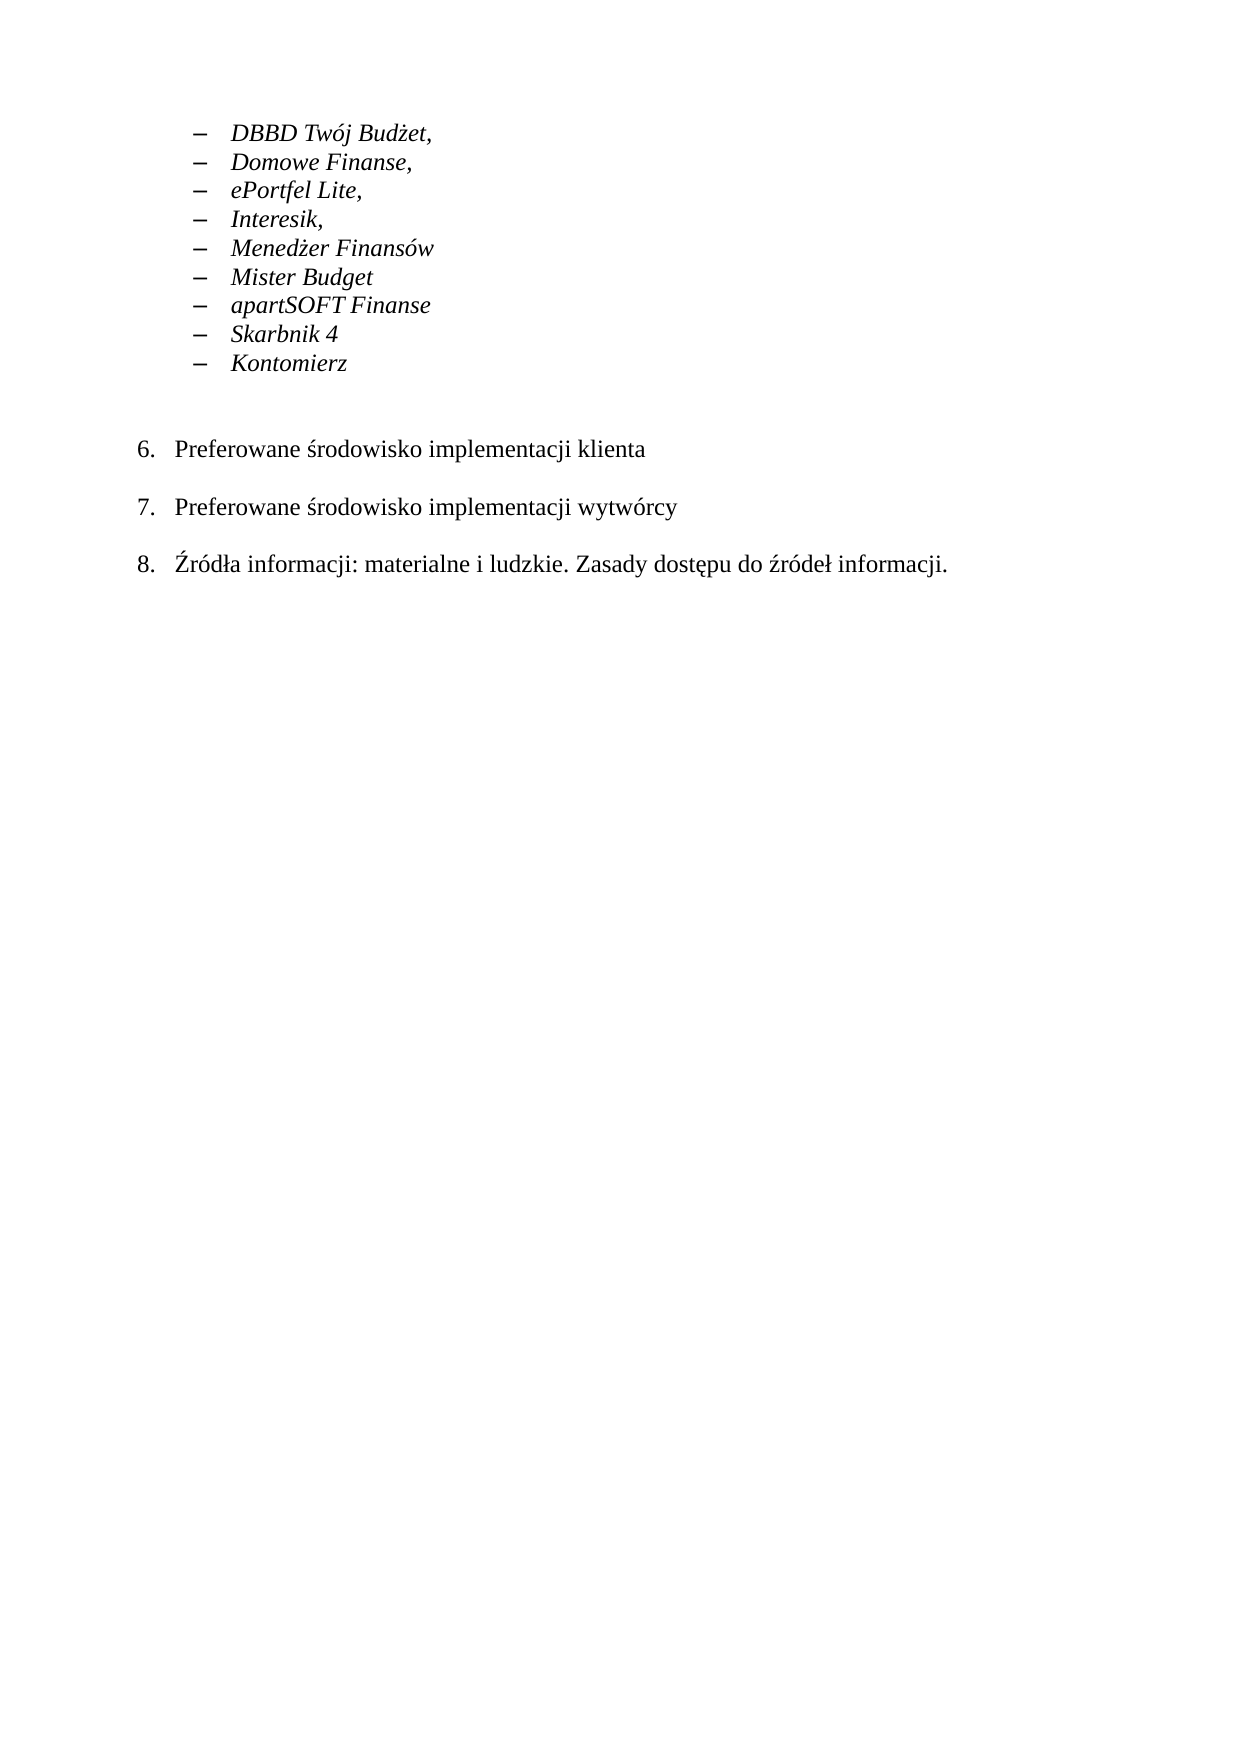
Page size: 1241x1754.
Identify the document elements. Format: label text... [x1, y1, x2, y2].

list Preferowane środowisko implementacji klienta [137, 434, 1122, 463]
list DBBD Twój Budżet, [193, 118, 1122, 147]
list apartSOFT Finanse [193, 291, 1122, 319]
list Kontomierz [193, 348, 1122, 377]
list Preferowane środowisko implementacji wytwórcy [137, 492, 1122, 521]
list Interesik, [193, 204, 1122, 233]
list Mister Budget [193, 262, 1122, 291]
list Skarbnik 4 [193, 319, 1122, 348]
list ePortfel Lite, [193, 176, 1122, 204]
list Menedżer Finansów [193, 233, 1122, 262]
list Domowe Finanse, [193, 147, 1122, 176]
list Źródła informacji: materialne i ludzkie. Zasady dostępu do źródeł informacji. [137, 549, 1122, 578]
